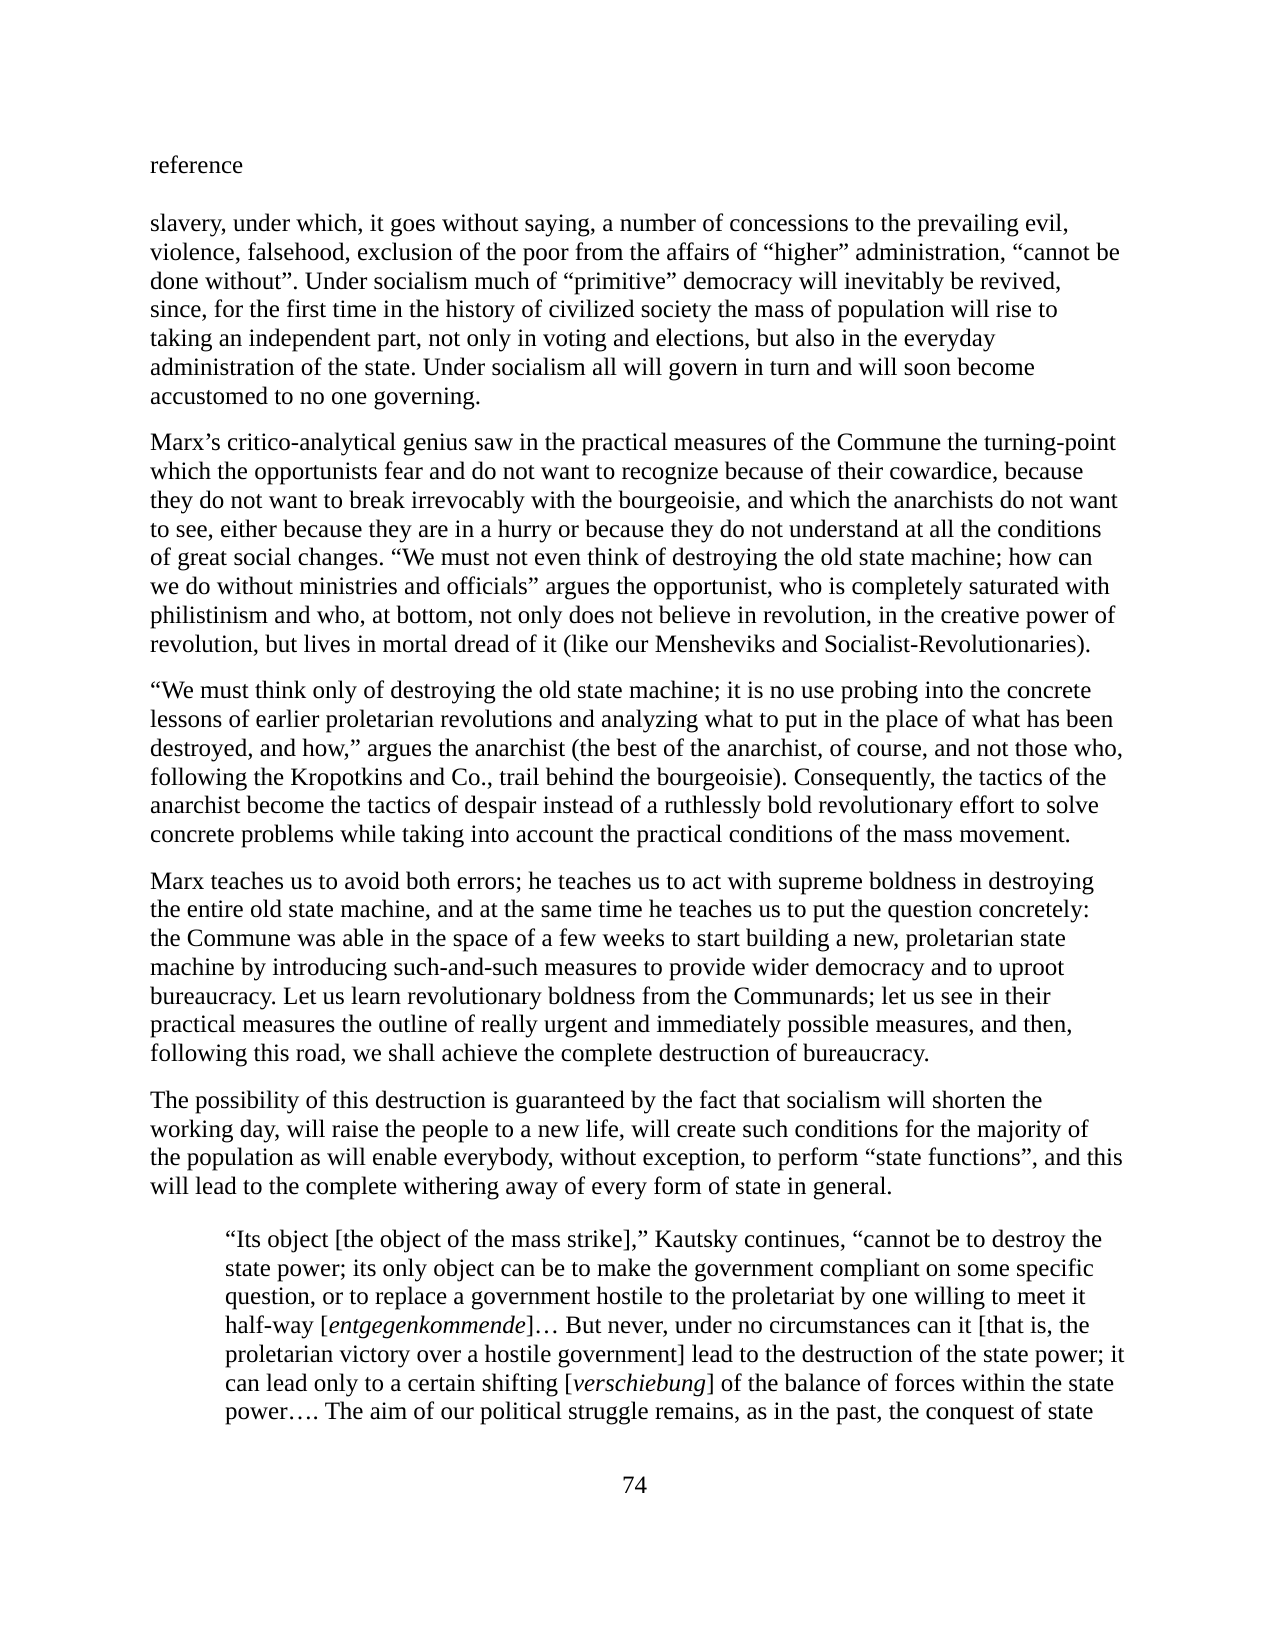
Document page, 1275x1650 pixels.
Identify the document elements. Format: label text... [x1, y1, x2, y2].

text “We must think only of destroying the old state machine; it is no use probing into the concrete lessons of earlier proletarian revolutions and analyzing what to put in the place of what has been destroyed, and how,” argues the anarchist (the best of the anarchist, of course, and not those who, following the Kropotkins and Co., trail behind the bourgeoisie). Consequently, the tactics of the anarchist become the tactics of despair instead of a ruthlessly bold revolutionary effort to solve concrete problems while taking into account the practical conditions of the mass movement. [150, 675, 1125, 848]
text slavery, under which, it goes without saying, a number of concessions to the prevailing evil, violence, falsehood, exclusion of the poor from the affairs of “higher” administration, “cannot be done without”. Under socialism much of “primitive” democracy will inevitably be revived, since, for the first time in the history of civilized society the mass of population will rise to taking an independent part, not only in voting and elections, but also in the everyday administration of the state. Under socialism all will govern in turn and will soon become accustomed to no one governing. [150, 208, 1125, 409]
text Marx teaches us to avoid both errors; he teaches us to act with supreme boldness in destroying the entire old state machine, and at the same time he teaches us to put the question concretely: the Commune was able in the space of a few weeks to start building a new, proletarian state machine by introducing such-and-such measures to provide wider democracy and to uproot bureaucracy. Let us learn revolutionary boldness from the Communards; let us see in their practical measures the outline of really urgent and immediately possible measures, and then, following this road, we shall achieve the complete destruction of bureaucracy. [150, 866, 1125, 1067]
text The possibility of this destruction is guaranteed by the fact that socialism will shorten the working day, will raise the people to a new life, will create such conditions for the majority of the population as will enable everybody, without exception, to perform “state functions”, and this will lead to the complete withering away of every form of state in general. [150, 1085, 1125, 1200]
text “Its object [the object of the mass strike],” Kautsky continues, “cannot be to destroy the state power; its only object can be to make the government compliant on some specific question, or to replace a government hostile to the proletariat by one willing to meet it half-way [entgegenkommende]… But never, under no circumstances can it [that is, the proletarian victory over a hostile government] lead to the destruction of the state power; it can lead only to a certain shifting [verschiebung] of the balance of forces within the state power…. The aim of our political struggle remains, as in the past, the conquest of state [225, 1224, 1125, 1425]
text Marx’s critico-analytical genius saw in the practical measures of the Commune the turning-point which the opportunists fear and do not want to recognize because of their cowardice, because they do not want to break irrevocably with the bourgeoisie, and which the anarchists do not want to see, either because they are in a hurry or because they do not understand at all the conditions of great social changes. “We must not even think of destroying the old state machine; how can we do without ministries and officials” argues the opportunist, who is completely saturated with philistinism and who, at bottom, not only does not believe in revolution, in the creative power of revolution, but lives in mortal dread of it (like our Mensheviks and Socialist-Revolutionaries). [150, 427, 1125, 657]
